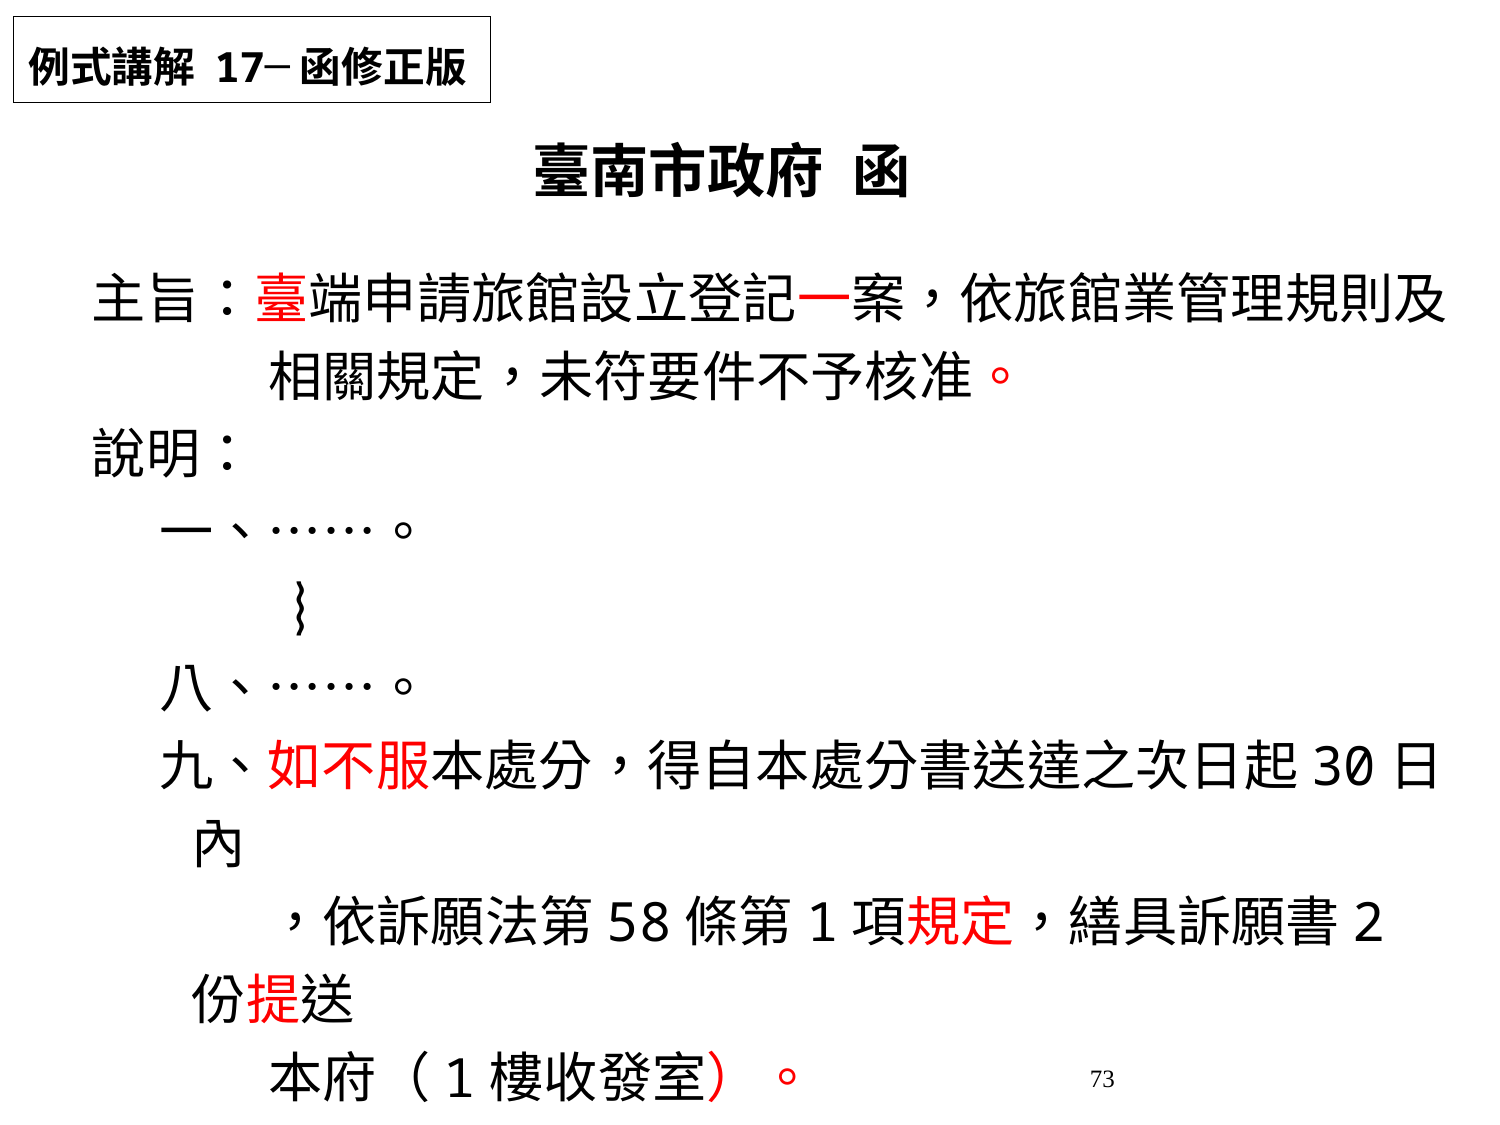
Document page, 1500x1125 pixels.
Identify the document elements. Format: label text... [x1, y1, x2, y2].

text_box 臺南市政府 函 [515, 126, 928, 214]
text_box 主旨：臺端申請旅館設立登記一案，依旅館業管理規則及 相關規定，未符要件不予核准。 說明： 一、……。 ︴ 八、……。 九、如不服本處分，得自本處分書送達之次日起30日內 ，依訴願法第58條第1項規定，繕具訴願書2份提送 本府（1樓收發室）。 [77, 243, 1464, 1116]
text_box 例式講解 17─函修正版 [13, 16, 491, 103]
